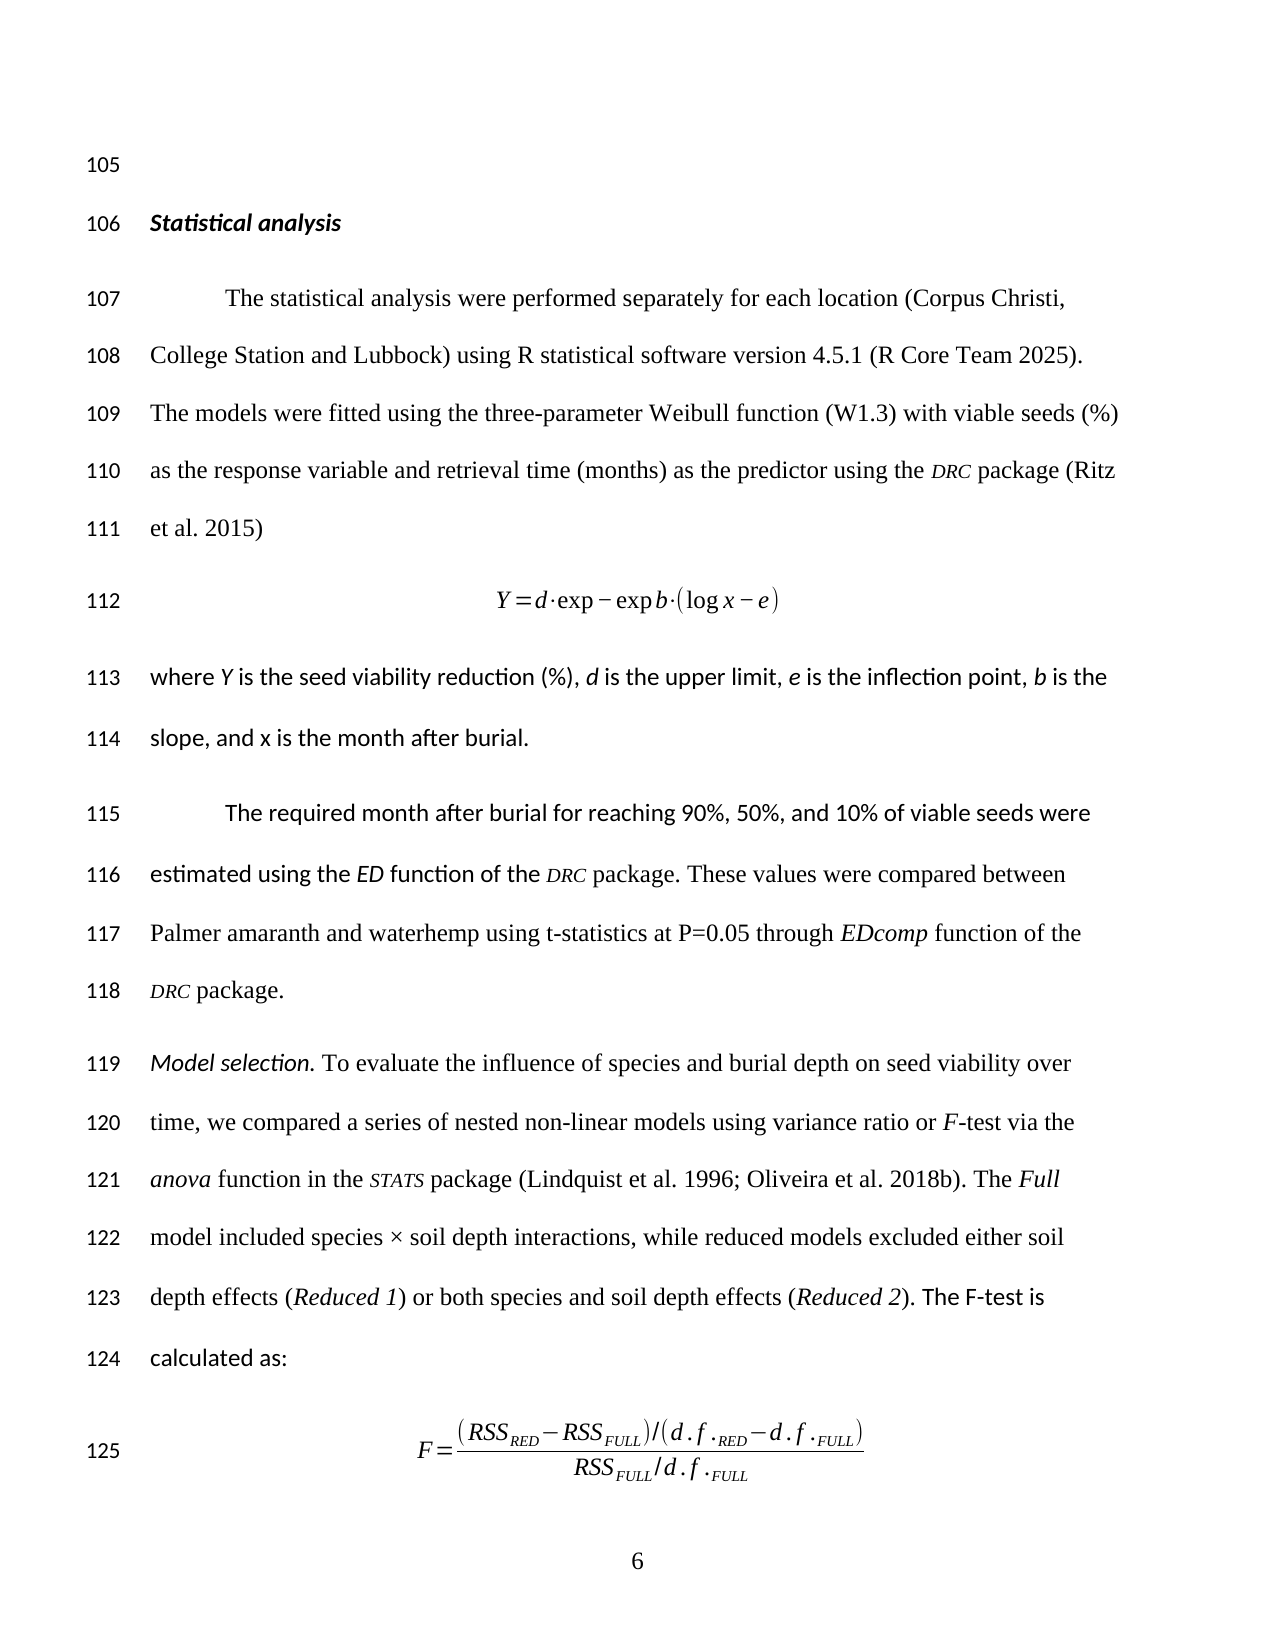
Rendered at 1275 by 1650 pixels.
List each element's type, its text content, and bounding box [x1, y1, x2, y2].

text Statistical analysis [150, 207, 1125, 238]
text where Y is the seed viability reduction (%), d is the upper limit, e is the inflection point, b is the slope, and x is the month after burial. [150, 661, 1125, 752]
text The statistical analysis were performed separately for each location (Corpus Christi, College Station and Lubbock) using R statistical software version 4.5.1 (R Core Team 2025). The models were fitted using the three-parameter Weibull function (W1.3) with viable seeds (%) as the response variable and retrieval time (months) as the predictor using the drc package (Ritz et al. 2015) [150, 283, 1125, 542]
text The required month after burial for reaching 90%, 50%, and 10% of viable seeds were estimated using the ED function of the drc package. These values were compared between Palmer amaranth and waterhemp using t-statistics at P=0.05 through EDcomp function of the drc package. [150, 797, 1125, 1004]
text Model selection. To evaluate the influence of species and burial depth on seed viability over time, we compared a series of nested non-linear models using variance ratio or F-test via the anova function in the stats package (Lindquist et al. 1996; Oliveira et al. 2018b). The Full model included species × soil depth interactions, while reduced models excluded either soil depth effects (Reduced 1) or both species and soil depth effects (Reduced 2). The F-test is calculated as: [150, 1047, 1125, 1372]
